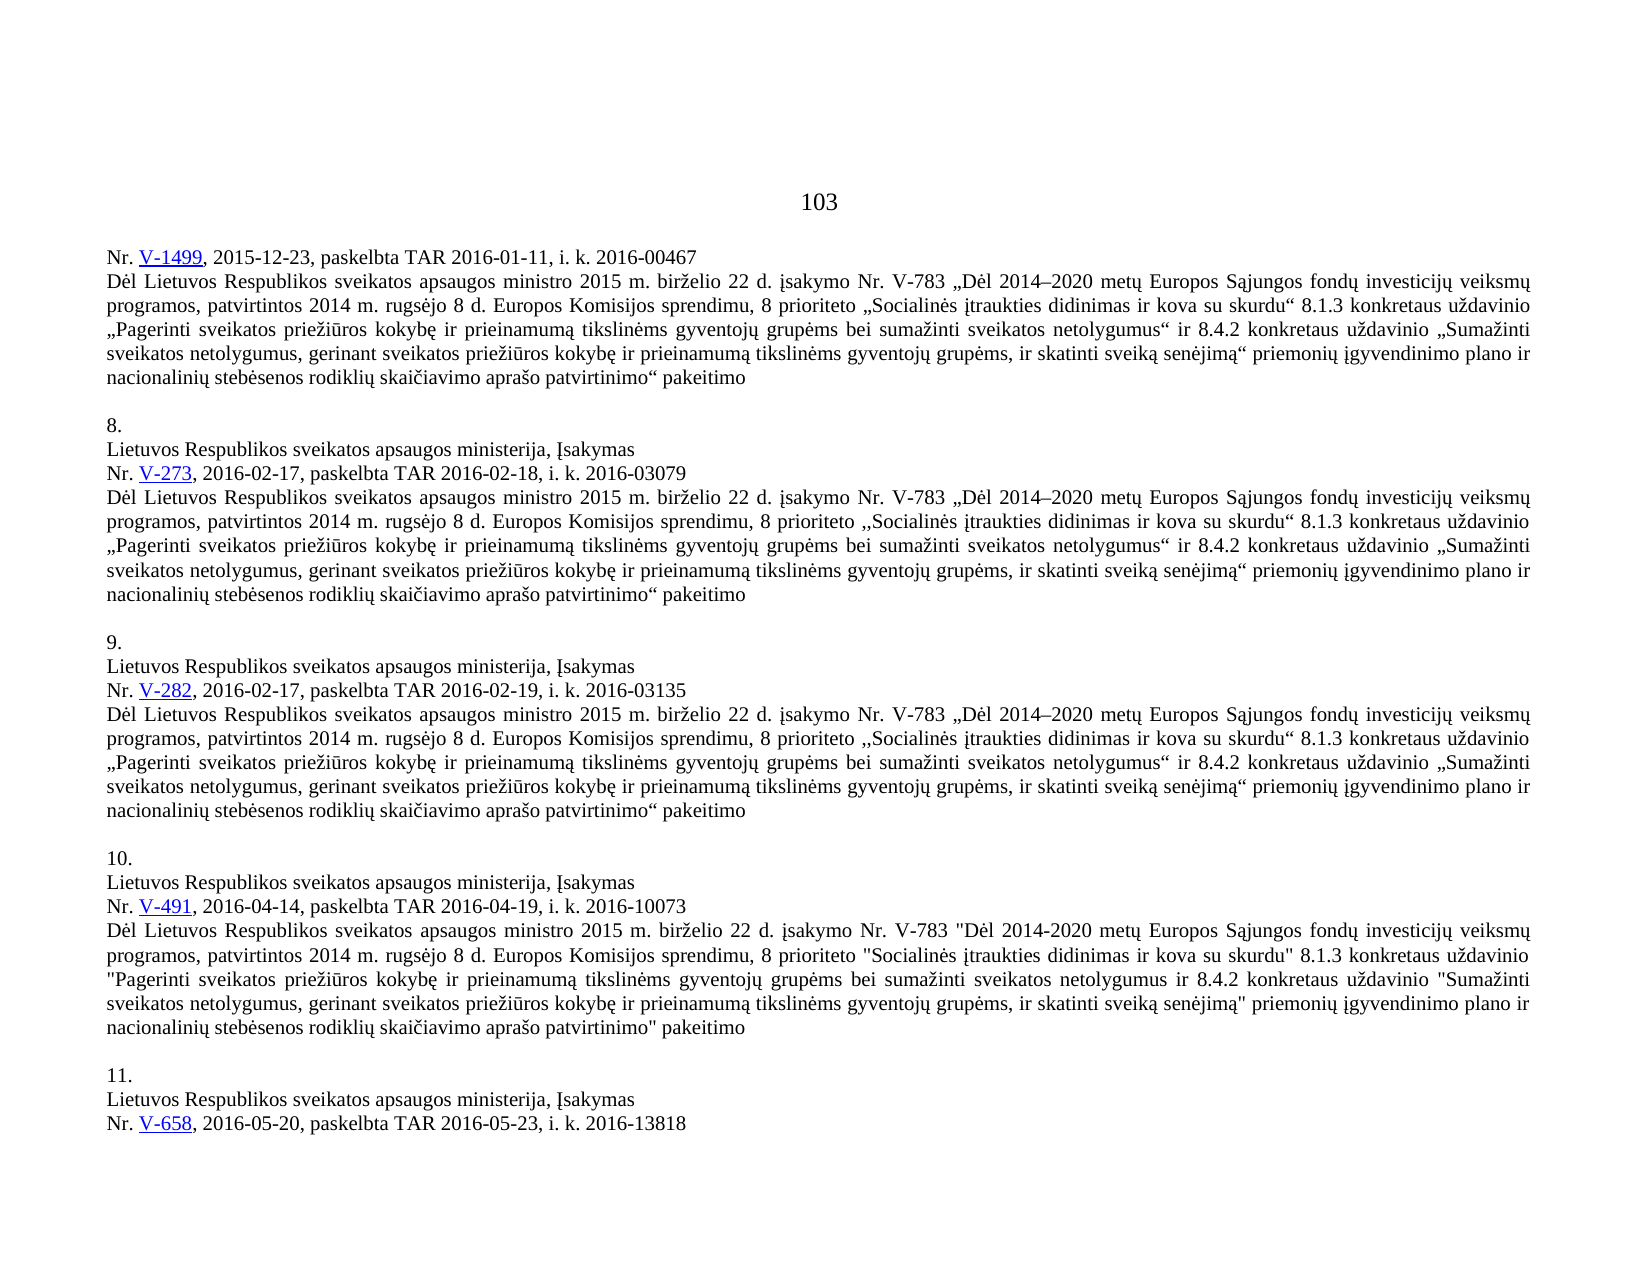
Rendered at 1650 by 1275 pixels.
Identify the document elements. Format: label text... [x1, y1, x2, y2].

text Nr. V-491, 2016-04-14, paskelbta TAR 2016-04-19, i. k. 2016-10073 [106, 894, 1532, 918]
text 8. [106, 413, 1532, 437]
text 10. [106, 846, 1532, 870]
text 11. [106, 1063, 1532, 1087]
text Lietuvos Respublikos sveikatos apsaugos ministerija, Įsakymas [106, 1087, 1532, 1111]
text Dėl Lietuvos Respublikos sveikatos apsaugos ministro 2015 m. birželio 22 d. įsakymo Nr. V-783 „Dėl 2014–2020 metų Europos Sąjungos fondų investicijų veiksmų programos, patvirtintos 2014 m. rugsėjo 8 d. Europos Komisijos sprendimu, 8 prioriteto „Socialinės įtraukties didinimas ir kova su skurdu“ 8.1.3 konkretaus uždavinio „Pagerinti sveikatos priežiūros kokybę ir prieinamumą tikslinėms gyventojų grupėms bei sumažinti sveikatos netolygumus“ ir 8.4.2 konkretaus uždavinio „Sumažinti sveikatos netolygumus, gerinant sveikatos priežiūros kokybę ir prieinamumą tikslinėms gyventojų grupėms, ir skatinti sveiką senėjimą“ priemonių įgyvendinimo plano ir nacionalinių stebėsenos rodiklių skaičiavimo aprašo patvirtinimo“ pakeitimo [106, 269, 1532, 389]
text Nr. V-282, 2016-02-17, paskelbta TAR 2016-02-19, i. k. 2016-03135 [106, 678, 1532, 702]
text 9. [106, 630, 1532, 654]
text Lietuvos Respublikos sveikatos apsaugos ministerija, Įsakymas [106, 654, 1532, 678]
text Nr. V-1499, 2015-12-23, paskelbta TAR 2016-01-11, i. k. 2016-00467 [106, 245, 1532, 269]
text Dėl Lietuvos Respublikos sveikatos apsaugos ministro 2015 m. birželio 22 d. įsakymo Nr. V-783 „Dėl 2014–2020 metų Europos Sąjungos fondų investicijų veiksmų programos, patvirtintos 2014 m. rugsėjo 8 d. Europos Komisijos sprendimu, 8 prioriteto ,,Socialinės įtraukties didinimas ir kova su skurdu“ 8.1.3 konkretaus uždavinio „Pagerinti sveikatos priežiūros kokybę ir prieinamumą tikslinėms gyventojų grupėms bei sumažinti sveikatos netolygumus“ ir 8.4.2 konkretaus uždavinio „Sumažinti sveikatos netolygumus, gerinant sveikatos priežiūros kokybę ir prieinamumą tikslinėms gyventojų grupėms, ir skatinti sveiką senėjimą“ priemonių įgyvendinimo plano ir nacionalinių stebėsenos rodiklių skaičiavimo aprašo patvirtinimo“ pakeitimo [106, 702, 1532, 822]
text Lietuvos Respublikos sveikatos apsaugos ministerija, Įsakymas [106, 437, 1532, 461]
text Nr. V-273, 2016-02-17, paskelbta TAR 2016-02-18, i. k. 2016-03079 [106, 461, 1532, 485]
text Dėl Lietuvos Respublikos sveikatos apsaugos ministro 2015 m. birželio 22 d. įsakymo Nr. V-783 „Dėl 2014–2020 metų Europos Sąjungos fondų investicijų veiksmų programos, patvirtintos 2014 m. rugsėjo 8 d. Europos Komisijos sprendimu, 8 prioriteto ,,Socialinės įtraukties didinimas ir kova su skurdu“ 8.1.3 konkretaus uždavinio „Pagerinti sveikatos priežiūros kokybę ir prieinamumą tikslinėms gyventojų grupėms bei sumažinti sveikatos netolygumus“ ir 8.4.2 konkretaus uždavinio „Sumažinti sveikatos netolygumus, gerinant sveikatos priežiūros kokybę ir prieinamumą tikslinėms gyventojų grupėms, ir skatinti sveiką senėjimą“ priemonių įgyvendinimo plano ir nacionalinių stebėsenos rodiklių skaičiavimo aprašo patvirtinimo“ pakeitimo [106, 485, 1532, 606]
text Nr. V-658, 2016-05-20, paskelbta TAR 2016-05-23, i. k. 2016-13818 [106, 1111, 1532, 1135]
text Lietuvos Respublikos sveikatos apsaugos ministerija, Įsakymas [106, 870, 1532, 894]
text Dėl Lietuvos Respublikos sveikatos apsaugos ministro 2015 m. birželio 22 d. įsakymo Nr. V-783 "Dėl 2014-2020 metų Europos Sąjungos fondų investicijų veiksmų programos, patvirtintos 2014 m. rugsėjo 8 d. Europos Komisijos sprendimu, 8 prioriteto "Socialinės įtraukties didinimas ir kova su skurdu" 8.1.3 konkretaus uždavinio "Pagerinti sveikatos priežiūros kokybę ir prieinamumą tikslinėms gyventojų grupėms bei sumažinti sveikatos netolygumus ir 8.4.2 konkretaus uždavinio "Sumažinti sveikatos netolygumus, gerinant sveikatos priežiūros kokybę ir prieinamumą tikslinėms gyventojų grupėms, ir skatinti sveiką senėjimą" priemonių įgyvendinimo plano ir nacionalinių stebėsenos rodiklių skaičiavimo aprašo patvirtinimo" pakeitimo [106, 918, 1532, 1039]
